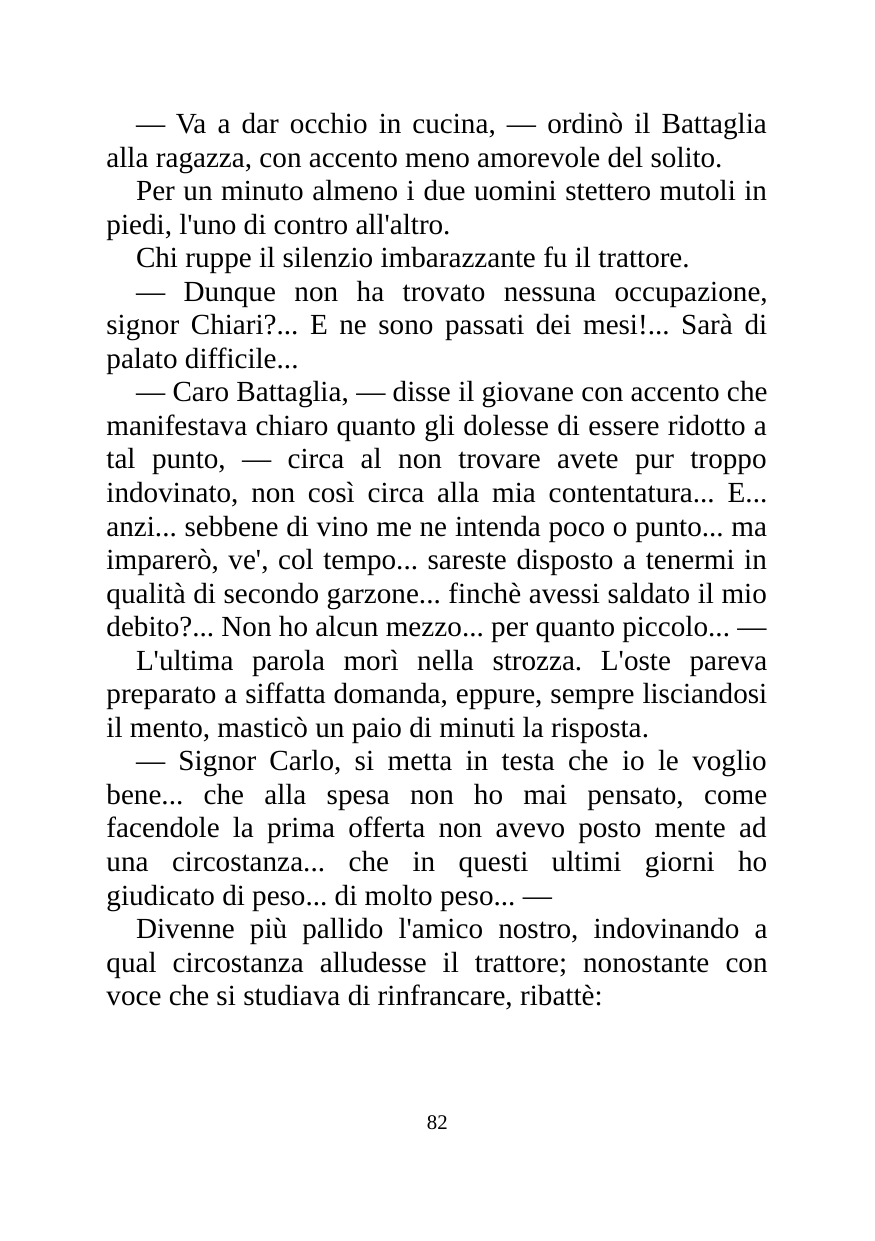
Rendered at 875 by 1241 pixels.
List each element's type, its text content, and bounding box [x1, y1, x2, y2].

text Chi ruppe il silenzio imbarazzante fu il trattore. [106, 240, 768, 274]
text — Dunque non ha trovato nessuna occupazione, signor Chiari?... E ne sono passati dei mesi!... Sarà di palato difficile... [106, 274, 768, 374]
text — Signor Carlo, si metta in testa che io le voglio bene... che alla spesa non ho mai pensato, come facendole la prima offerta non avevo posto mente ad una circostanza... che in questi ultimi giorni ho giudicato di peso... di molto peso... — [106, 743, 768, 911]
text Divenne più pallido l'amico nostro, indovinando a qual circostanza alludesse il trattore; nonostante con voce che si studiava di rinfrancare, ribattè: [106, 911, 768, 1012]
text Per un minuto almeno i due uomini stettero mutoli in piedi, l'uno di contro all'altro. [106, 173, 768, 240]
text L'ultima parola morì nella strozza. L'oste pareva preparato a siffatta domanda, eppure, sempre lisciandosi il mento, masticò un paio di minuti la risposta. [106, 643, 768, 743]
text — Caro Battaglia, — disse il giovane con accento che manifestava chiaro quanto gli dolesse di essere ridotto a tal punto, — circa al non trovare avete pur troppo indovinato, non così circa alla mia contentatura... E... anzi... sebbene di vino me ne intenda poco o punto... ma imparerò, ve', col tempo... sareste disposto a tenermi in qualità di secondo garzone... finchè avessi saldato il mio debito?... Non ho alcun mezzo... per quanto piccolo... — [106, 374, 768, 643]
text — Va a dar occhio in cucina, — ordinò il Battaglia alla ragazza, con accento meno amorevole del solito. [106, 106, 768, 173]
